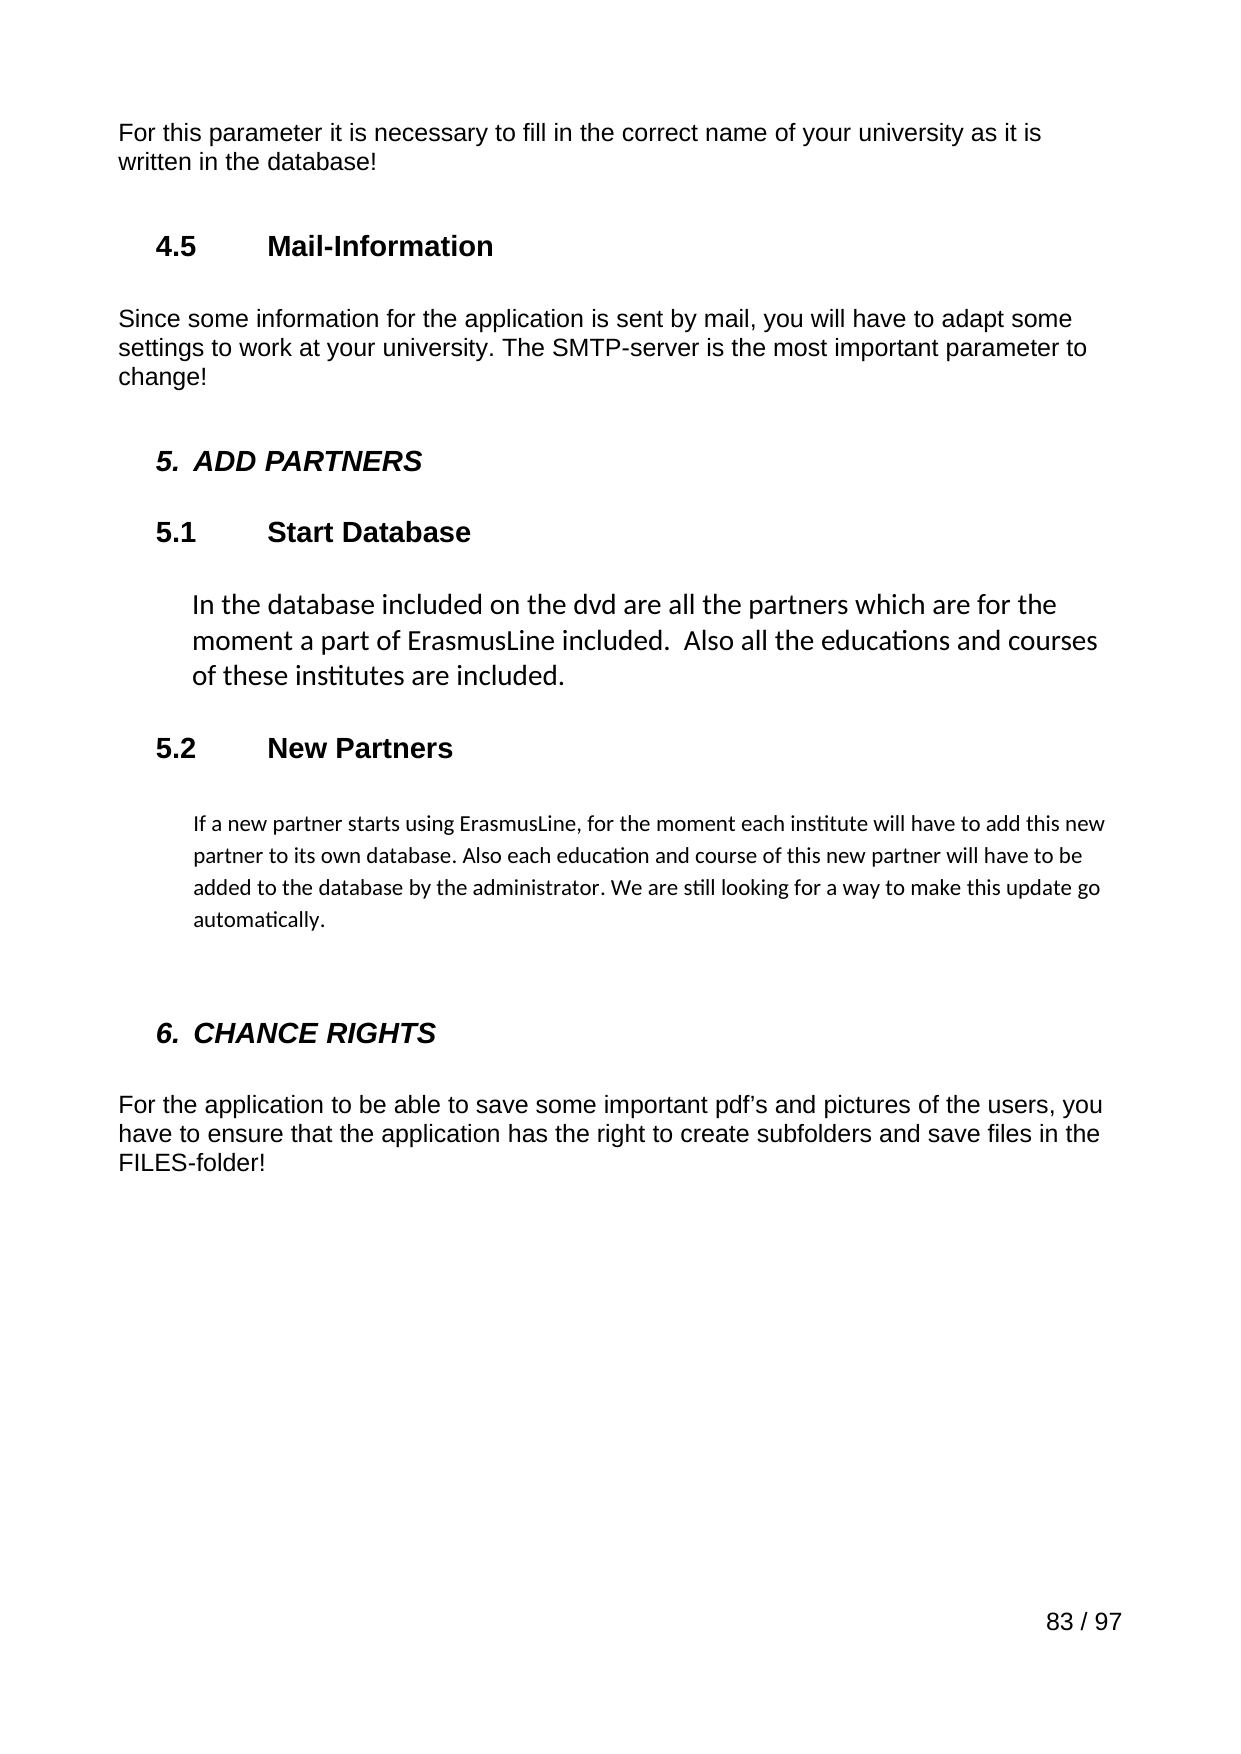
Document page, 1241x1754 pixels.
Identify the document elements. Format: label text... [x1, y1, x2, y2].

subtitle New Partners [156, 731, 1122, 764]
subtitle In the database included on the dvd are all the partners which are for the moment a part of ErasmusLine included. Also all the educations and courses of these institutes are included. [192, 586, 1122, 693]
text Since some information for the application is sent by mail, you will have to adapt some settings to work at your university. The SMTP-server is the most important parameter to change! [118, 304, 1122, 419]
subtitle Start Database [156, 515, 1122, 549]
text For the application to be able to save some important pdf’s and pictures of the users, you have to ensure that the application has the right to create subfolders and save files in the FILES-folder! [118, 1062, 1122, 1177]
text For this parameter it is necessary to fill in the correct name of your university as it is written in the database! [118, 118, 1122, 176]
subtitle CHANCE RIGHTS [156, 1016, 1122, 1049]
subtitle Mail-Information [156, 229, 1122, 263]
text If a new partner starts using ErasmusLine, for the moment each institute will have to add this new partner to its own database. Also each education and course of this new partner will have to be added to the database by the administrator. We are still looking for a way to make this update go automatically. [193, 777, 1122, 966]
subtitle ADD PARTNERS [156, 444, 1122, 478]
